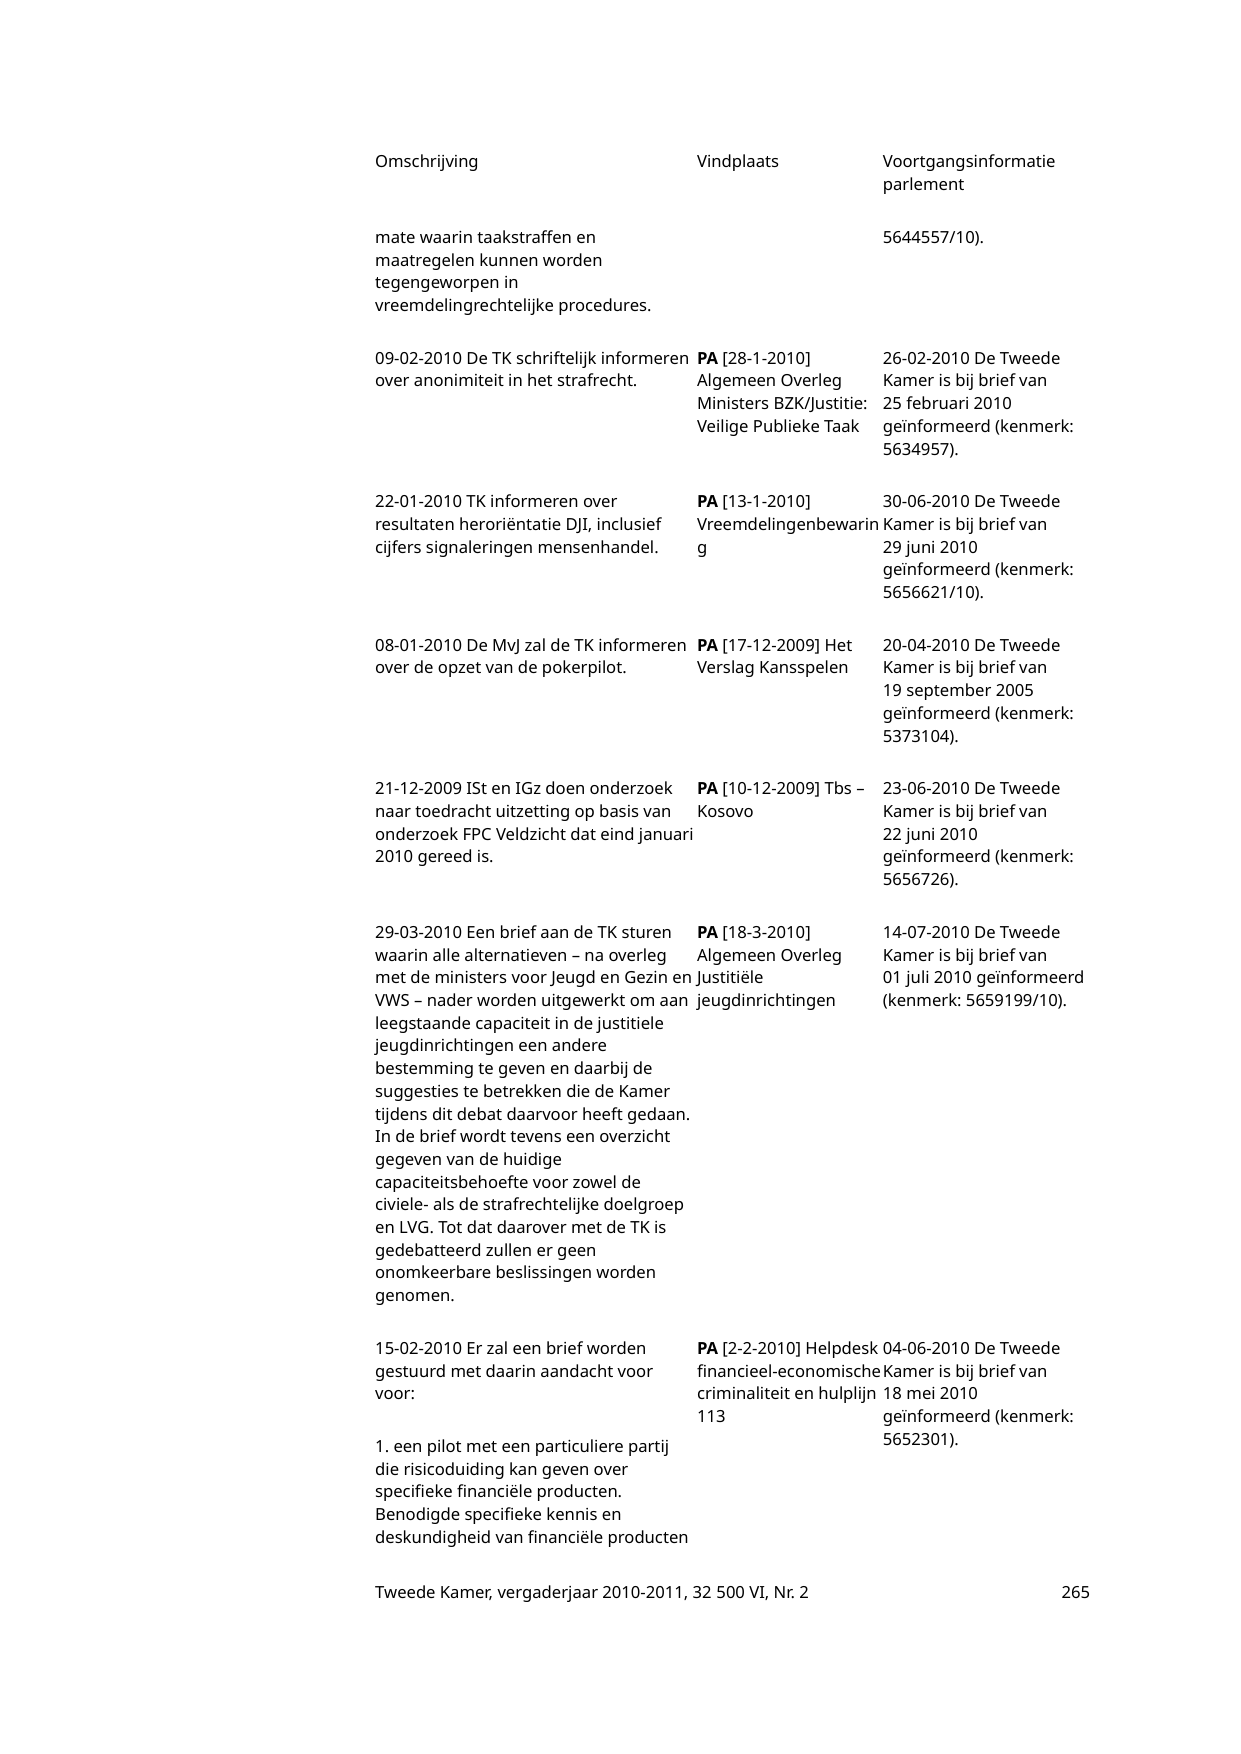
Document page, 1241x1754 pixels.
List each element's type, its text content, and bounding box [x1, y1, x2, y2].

table_cell 29-03-2010 Een brief aan de TK sturen waarin alle alternatieven – na overleg met de ministers voor Jeugd en Gezin en VWS – nader worden uitgewerkt om aan leegstaande capaciteit in de justitiele jeugdinrichtingen een andere bestemming te geven en daarbij de suggesties te betrekken die de Kamer tijdens dit debat daarvoor heeft gedaan. In de brief wordt tevens een overzicht gegeven van de huidige capaciteitsbehoefte voor zowel de civiele- als de strafrechtelijke doelgroep en LVG. Tot dat daarover met de TK is gedebatteerd zullen er geen onomkeerbare beslissingen worden genomen. [375, 920, 697, 1336]
table_header Voortgangsinformatie parlement [883, 150, 1090, 225]
table_cell PA [18-3-2010] Algemeen Overleg Justitiële jeugdinrichtingen [697, 920, 883, 1336]
table_cell 23-06-2010 De Tweede Kamer is bij brief van 22 juni 2010 geïnformeerd (kenmerk: 5656726). [883, 777, 1090, 920]
table_cell [697, 225, 883, 346]
table_cell 14-07-2010 De Tweede Kamer is bij brief van 01 juli 2010 geïnformeerd (kenmerk: 5659199/10). [883, 920, 1090, 1336]
table_cell 09-02-2010 De TK schriftelijk informeren over anonimiteit in het strafrecht. [375, 346, 697, 490]
table_header Vindplaats [697, 150, 883, 225]
table_cell 20-04-2010 De Tweede Kamer is bij brief van 19 september 2005 geïnformeerd (kenmerk: 5373104). [883, 633, 1090, 777]
table_cell 26-02-2010 De Tweede Kamer is bij brief van 25 februari 2010 geïnformeerd (kenmerk: 5634957). [883, 346, 1090, 490]
table_cell PA [17-12-2009] Het Verslag Kansspelen [697, 633, 883, 777]
table_cell PA [28-1-2010] Algemeen Overleg Ministers BZK/Justitie: Veilige Publieke Taak [697, 346, 883, 490]
table_cell 30-06-2010 De Tweede Kamer is bij brief van 29 juni 2010 geïnformeerd (kenmerk: 5656621/10). [883, 490, 1090, 633]
table_header Omschrijving [375, 150, 697, 225]
table_cell 22-01-2010 TK informeren over resultaten heroriëntatie DJI, inclusief cijfers signaleringen mensenhandel. [375, 490, 697, 633]
table_cell 21-12-2009 ISt en IGz doen onderzoek naar toedracht uitzetting op basis van onderzoek FPC Veldzicht dat eind januari 2010 gereed is. [375, 777, 697, 920]
table_cell 5644557/10). [883, 225, 1090, 346]
table_cell PA [10-12-2009] Tbs – Kosovo [697, 777, 883, 920]
table_cell 08-01-2010 De MvJ zal de TK informeren over de opzet van de pokerpilot. [375, 633, 697, 777]
table_cell 04-06-2010 De Tweede Kamer is bij brief van 18 mei 2010 geïnformeerd (kenmerk: 5652301). [883, 1336, 1090, 1548]
table_cell mate waarin taakstraffen en maatregelen kunnen worden tegengeworpen in vreemdelingrechtelijke procedures. [375, 225, 697, 346]
table_cell 15-02-2010 Er zal een brief worden gestuurd met daarin aandacht voor voor: 1. een pilot met een particuliere partij die risicoduiding kan geven over specifieke financiële producten. Benodigde specifieke kennis en deskundigheid van financiële producten [375, 1336, 697, 1548]
table_cell PA [2-2-2010] Helpdesk financieel-economische criminaliteit en hulplijn 113 [697, 1336, 883, 1548]
table_cell PA [13-1-2010] Vreemdelingenbewaring [697, 490, 883, 633]
